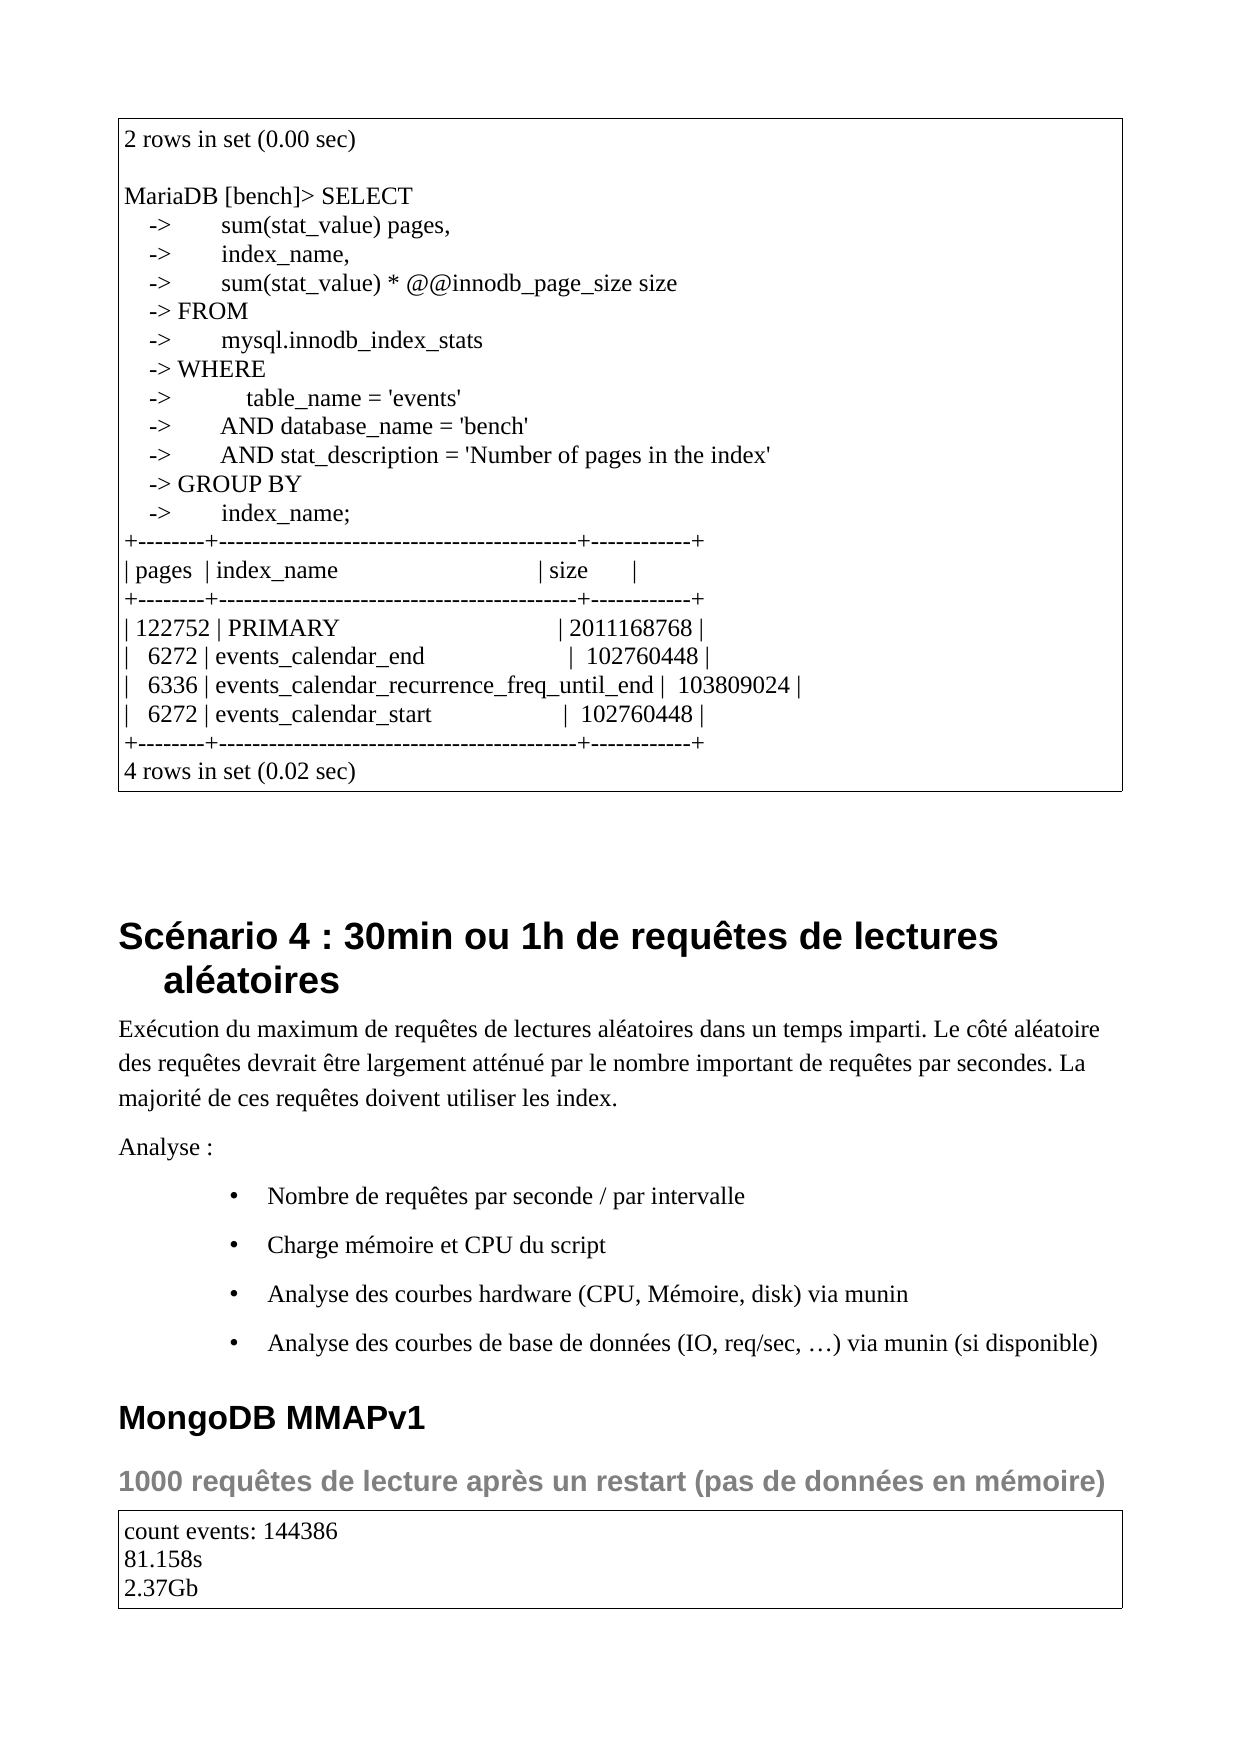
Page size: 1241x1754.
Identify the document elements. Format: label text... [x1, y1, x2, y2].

list Charge mémoire et CPU du script [229, 1230, 1122, 1259]
subtitle 1000 requêtes de lecture après un restart (pas de données en mémoire) [118, 1464, 1122, 1497]
subtitle Scénario 4 : 30min ou 1h de requêtes de lectures aléatoires [118, 914, 1122, 1001]
list Nombre de requêtes par seconde / par intervalle [229, 1181, 1122, 1210]
subtitle MongoDB MMAPv1 [118, 1398, 1122, 1437]
text Analyse : [118, 1132, 1122, 1161]
list Analyse des courbes de base de données (IO, req/sec, …) via munin (si disponible) [229, 1328, 1122, 1357]
table_header 2 rows in set (0.00 sec) MariaDB [bench]> SELECT -> sum(stat_value) pages, -> index_name, -> sum(stat_value) * @@innodb_page_size size -> FROM -> mysql.innodb_index_stats -> WHERE -> table_name = 'events' -> AND database_name = 'bench' -> AND stat_description = 'Number of pages in the index' -> GROUP BY -> index_name; +--------+-------------------------------------------+------------+ | pages | index_name | size | +--------+-------------------------------------------+------------+ | 122752 | PRIMARY | 2011168768 | | 6272 | events_calendar_end | 102760448 | | 6336 | events_calendar_recurrence_freq_until_end | 103809024 | | 6272 | events_calendar_start | 102760448 | +--------+-------------------------------------------+------------+ 4 rows in set (0.02 sec) [119, 119, 1122, 791]
list Analyse des courbes hardware (CPU, Mémoire, disk) via munin [229, 1279, 1122, 1308]
text Exécution du maximum de requêtes de lectures aléatoires dans un temps imparti. Le côté aléatoire des requêtes devrait être largement atténué par le nombre important de requêtes par secondes. La majorité de ces requêtes doivent utiliser les index. [118, 1014, 1122, 1112]
table_header count events: 144386 81.158s 2.37Gb [119, 1511, 1122, 1608]
